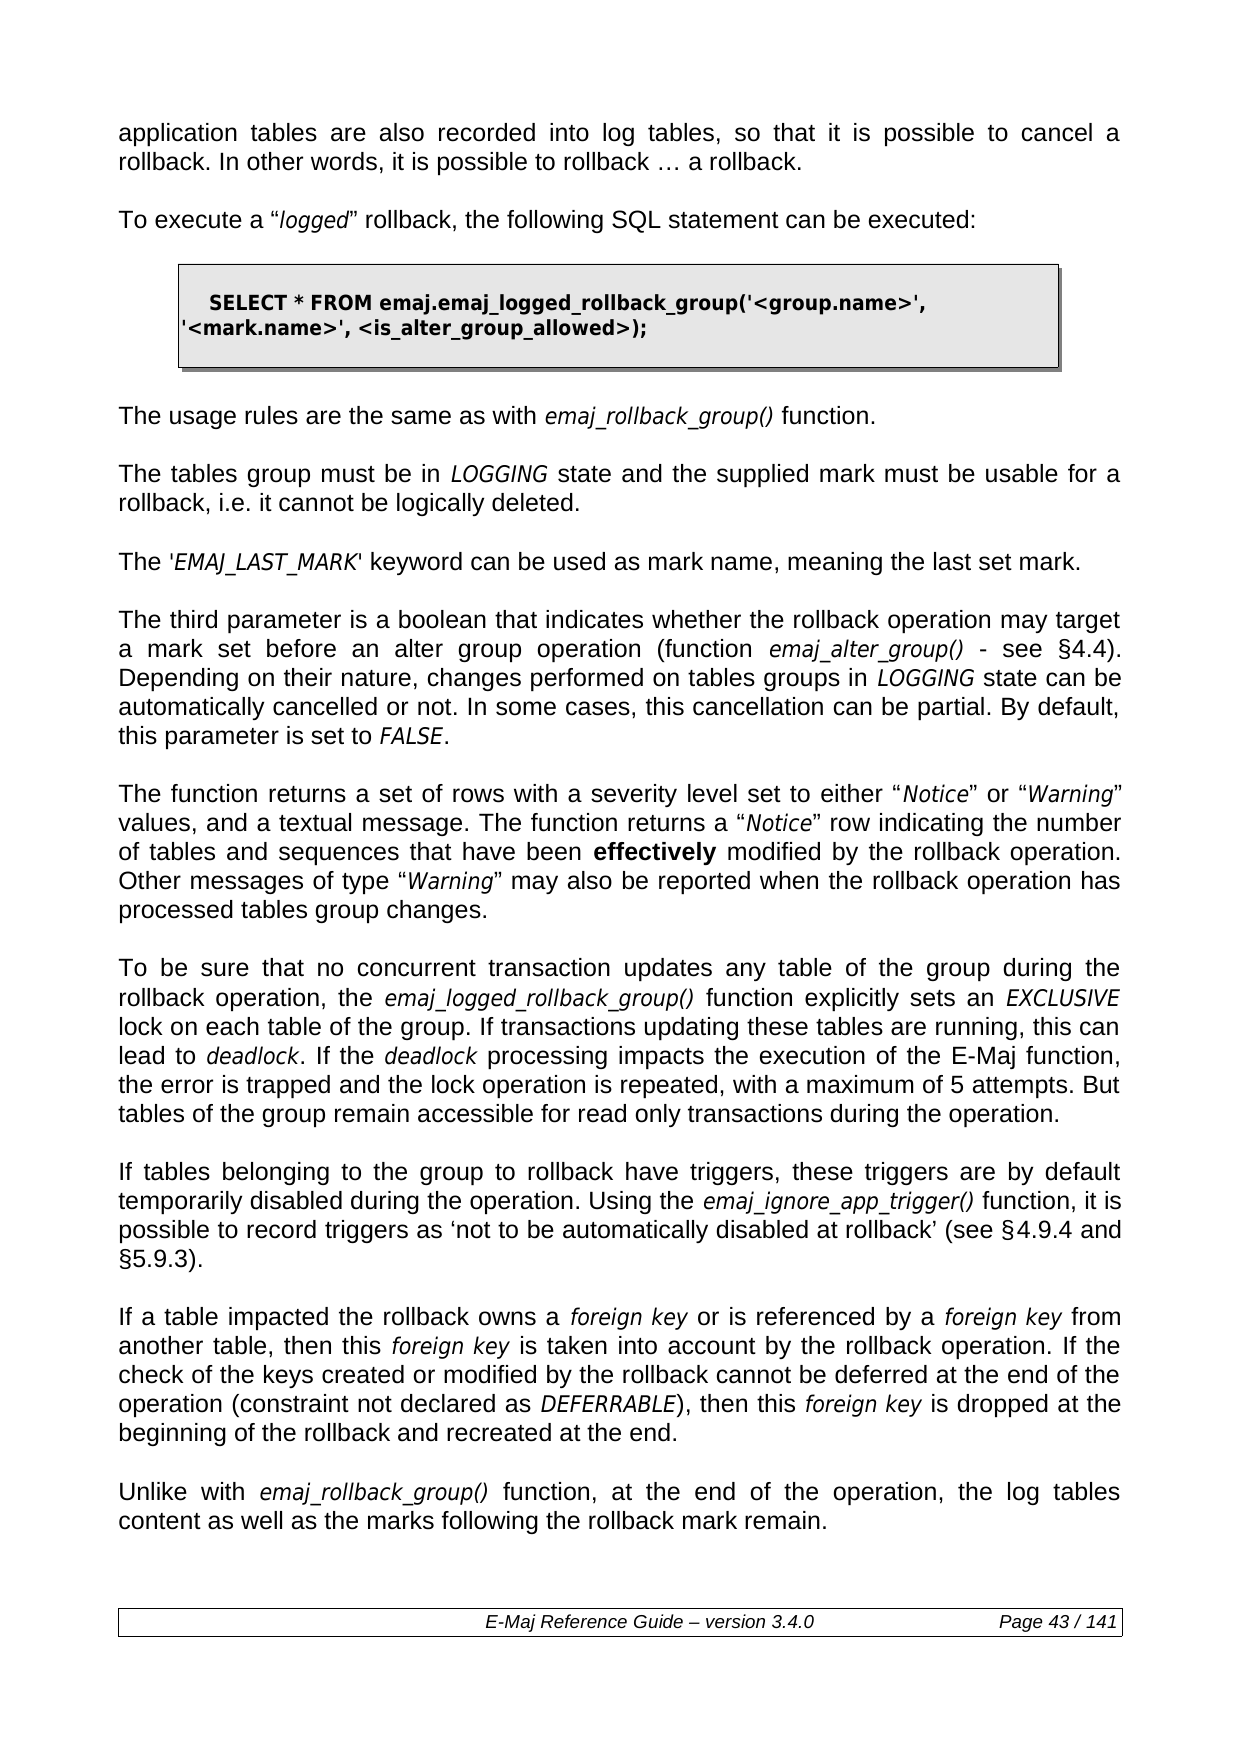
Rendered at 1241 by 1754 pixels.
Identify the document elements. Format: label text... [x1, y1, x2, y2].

text The usage rules are the same as with emaj_rollback_group() function. [118, 401, 1122, 430]
text To be sure that no concurrent transaction updates any table of the group during the rollback operation, the emaj_logged_rollback_group() function explicitly sets an EXCLUSIVE lock on each table of the group. If transactions updating these tables are running, this can lead to deadlock. If the deadlock processing impacts the execution of the E-Maj function, the error is trapped and the lock operation is repeated, with a maximum of 5 attempts. But tables of the group remain accessible for read only transactions during the operation. [118, 953, 1122, 1128]
text application tables are also recorded into log tables, so that it is possible to cancel a rollback. In other words, it is possible to rollback … a rollback. [118, 118, 1122, 176]
text If a table impacted the rollback owns a foreign key or is referenced by a foreign key from another table, then this foreign key is taken into account by the rollback operation. If the check of the keys created or modified by the rollback cannot be deferred at the end of the operation (constraint not declared as DEFERRABLE), then this foreign key is dropped at the beginning of the rollback and recreated at the end. [118, 1302, 1122, 1447]
text Unlike with emaj_rollback_group() function, at the end of the operation, the log tables content as well as the marks following the rollback mark remain. [118, 1476, 1122, 1534]
text The 'EMAJ_LAST_MARK' keyword can be used as mark name, meaning the last set mark. [118, 546, 1122, 576]
text The tables group must be in LOGGING state and the supplied mark must be usable for a rollback, i.e. it cannot be logically deleted. [118, 459, 1122, 517]
text SELECT * FROM emaj.emaj_logged_rollback_group('<group.name>', '<mark.name>', <is_alter_group_allowed>); [179, 288, 1058, 337]
text If tables belonging to the group to rollback have triggers, these triggers are by default temporarily disabled during the operation. Using the emaj_ignore_app_trigger() function, it is possible to record triggers as ‘not to be automatically disabled at rollback’ (see §4.9.4 and §5.9.3). [118, 1157, 1122, 1273]
text The third parameter is a boolean that indicates whether the rollback operation may target a mark set before an alter group operation (function emaj_alter_group() - see §4.4). Depending on their nature, changes performed on tables groups in LOGGING state can be automatically cancelled or not. In some cases, this cancellation can be partial. By default, this parameter is set to FALSE. [118, 604, 1122, 750]
text To execute a “logged” rollback, the following SQL statement can be executed: [118, 205, 1122, 234]
text The function returns a set of rows with a severity level set to either “Notice” or “Warning” values, and a textual message. The function returns a “Notice” row indicating the number of tables and sequences that have been effectively modified by the rollback operation. Other messages of type “Warning” may also be reported when the rollback operation has processed tables group changes. [118, 779, 1122, 924]
